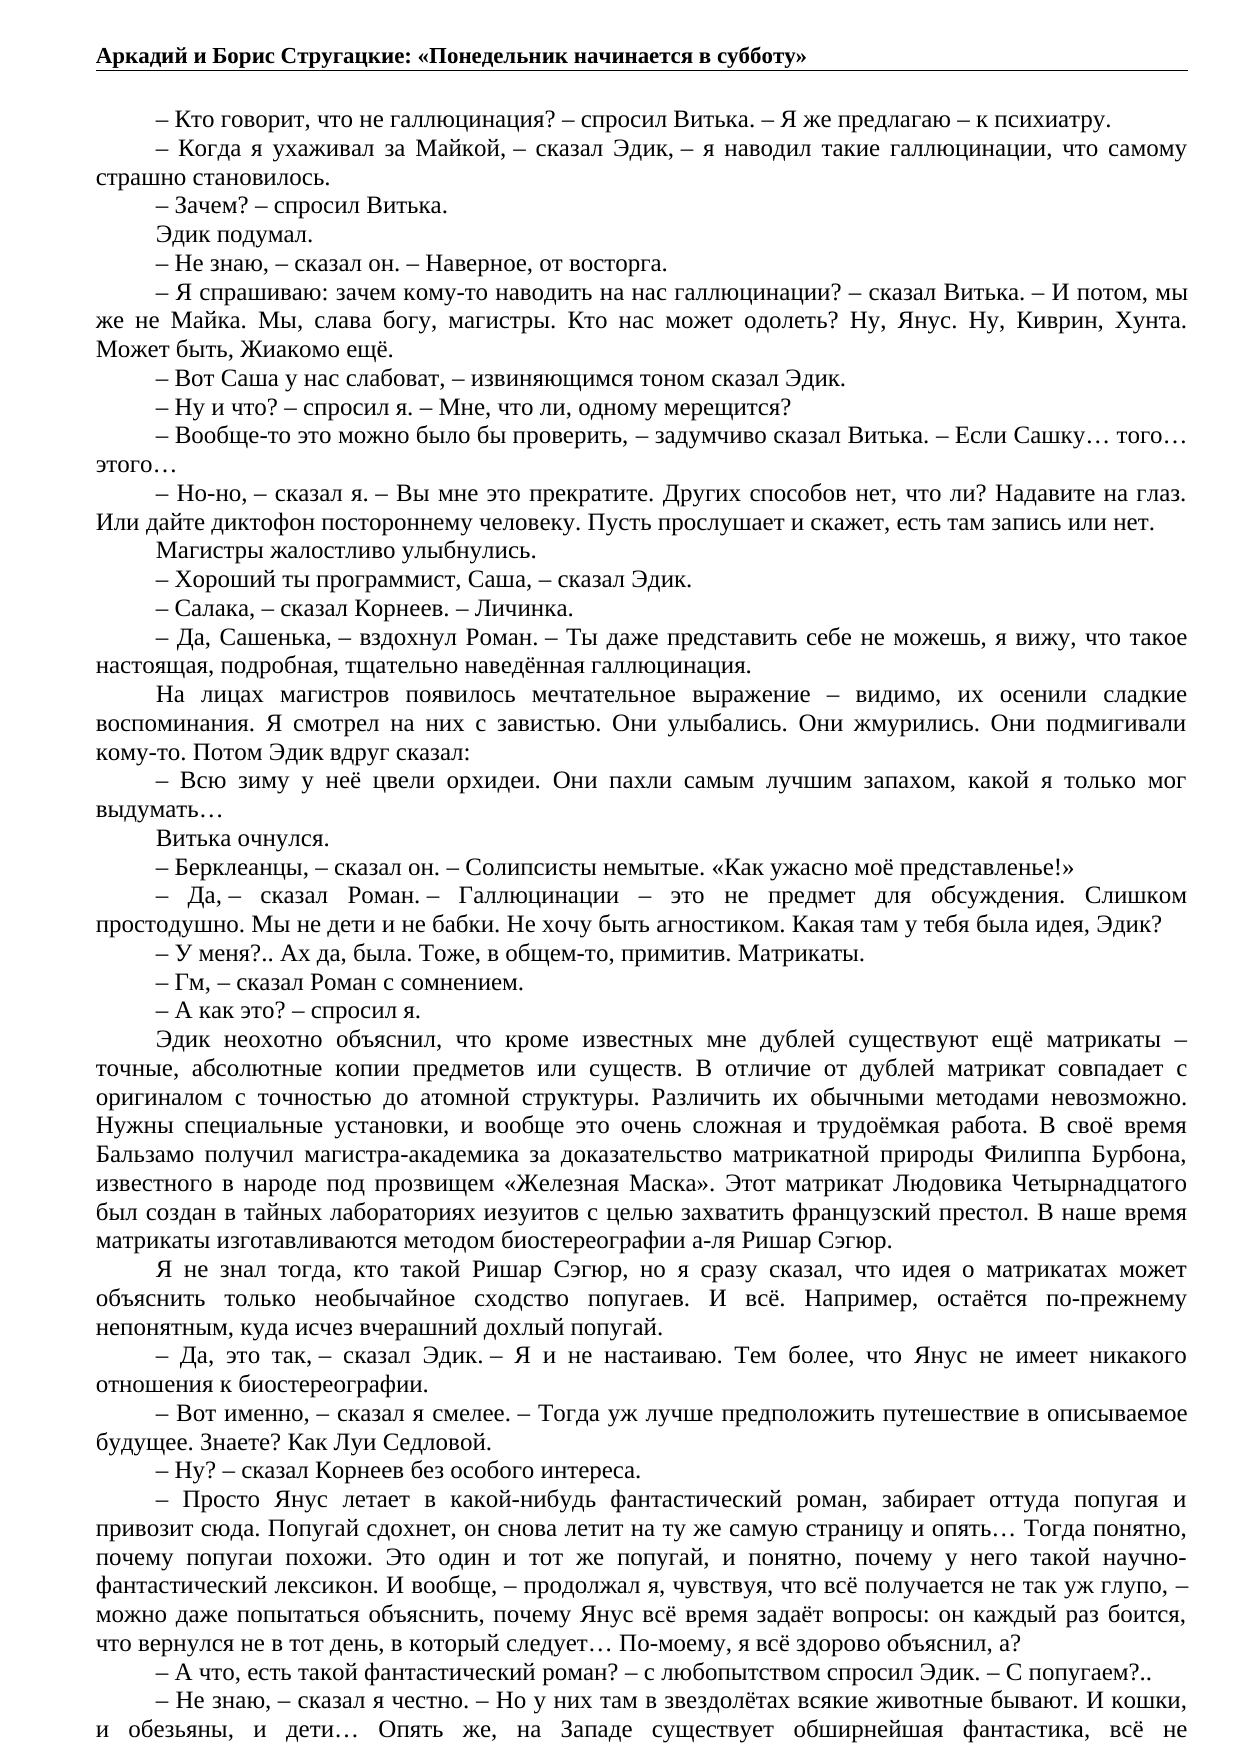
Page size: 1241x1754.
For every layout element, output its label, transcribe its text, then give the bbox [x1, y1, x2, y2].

text – Вот Саша у нас слабоват, – извиняющимся тоном сказал Эдик. [96, 363, 1188, 392]
text – Вот именно, – сказал я смелее. – Тогда уж лучше предположить путешествие в описываемое будущее. Знаете? Как Луи Седловой. [96, 1398, 1188, 1455]
text – Ну? – сказал Корнеев без особого интереса. [96, 1455, 1188, 1484]
text – А как это? – спросил я. [96, 995, 1188, 1024]
text – Когда я ухаживал за Майкой, – сказал Эдик, – я наводил такие галлюцинации, что самому страшно становилось. [96, 133, 1188, 190]
text – Но-но, – сказал я. – Вы мне это прекратите. Других способов нет, что ли? Надавите на глаз. Или дайте диктофон постороннему человеку. Пусть прослушает и скажет, есть там запись или нет. [96, 478, 1188, 535]
text – Да, это так, – сказал Эдик. – Я и не настаиваю. Тем более, что Янус не имеет никакого отношения к биостереографии. [96, 1340, 1188, 1398]
text Магистры жалостливо улыбнулись. [96, 535, 1188, 564]
text – Салака, – сказал Корнеев. – Личинка. [96, 593, 1188, 622]
text – Всю зиму у неё цвели орхидеи. Они пахли самым лучшим запахом, какой я только мог выдумать… [96, 765, 1188, 823]
text Витька очнулся. [96, 823, 1188, 852]
text На лицах магистров появилось мечтательное выражение – видимо, их осенили сладкие воспоминания. Я смотрел на них с завистью. Они улыбались. Они жмурились. Они подмигивали кому-то. Потом Эдик вдруг сказал: [96, 679, 1188, 765]
text – Вообще-то это можно было бы проверить, – задумчиво сказал Витька. – Если Сашку… того… этого… [96, 420, 1188, 478]
text – Да, Сашенька, – вздохнул Роман. – Ты даже представить себе не можешь, я вижу, что такое настоящая, подробная, тщательно наведённая галлюцинация. [96, 622, 1188, 679]
text – А что, есть такой фантастический роман? – с любопытством спросил Эдик. – С попугаем?.. [96, 1657, 1188, 1685]
text – Не знаю, – сказал он. – Наверное, от восторга. [96, 248, 1188, 277]
text Эдик подумал. [96, 219, 1188, 248]
text Я не знал тогда, кто такой Ришар Сэгюр, но я сразу сказал, что идея о матрикатах может объяснить только необычайное сходство попугаев. И всё. Например, остаётся по-прежнему непонятным, куда исчез вчерашний дохлый попугай. [96, 1254, 1188, 1340]
text – Зачем? – спросил Витька. [96, 190, 1188, 219]
text – Я спрашиваю: зачем кому-то наводить на нас галлюцинации? – сказал Витька. – И потом, мы же не Майка. Мы, слава богу, магистры. Кто нас может одолеть? Ну, Янус. Ну, Киврин, Хунта. Может быть, Жиакомо ещё. [96, 277, 1188, 363]
text Эдик неохотно объяснил, что кроме известных мне дублей существуют ещё матрикаты – точные, абсолютные копии предметов или существ. В отличие от дублей матрикат совпадает с оригиналом с точностью до атомной структуры. Различить их обычными методами невозможно. Нужны специальные установки, и вообще это очень сложная и трудоёмкая работа. В своё время Бальзамо получил магистра-академика за доказательство матрикатной природы Филиппа Бурбона, известного в народе под прозвищем «Железная Маска». Этот матрикат Людовика Четырнадцатого был создан в тайных лабораториях иезуитов с целью захватить французский престол. В наше время матрикаты изготавливаются методом биостереографии а-ля Ришар Сэгюр. [96, 1024, 1188, 1254]
text – Просто Янус летает в какой-нибудь фантастический роман, забирает оттуда попугая и привозит сюда. Попугай сдохнет, он снова летит на ту же самую страницу и опять… Тогда понятно, почему попугаи похожи. Это один и тот же попугай, и понятно, почему у него такой научно-фантастический лексикон. И вообще, – продолжал я, чувствуя, что всё получается не так уж глупо, – можно даже попытаться объяснить, почему Янус всё время задаёт вопросы: он каждый раз боится, что вернулся не в тот день, в который следует… По-моему, я всё здорово объяснил, а? [96, 1484, 1188, 1657]
text – Хороший ты программист, Саша, – сказал Эдик. [96, 564, 1188, 593]
text – Да, – сказал Роман. – Галлюцинации – это не предмет для обсуждения. Слишком простодушно. Мы не дети и не бабки. Не хочу быть агностиком. Какая там у тебя была идея, Эдик? [96, 880, 1188, 938]
text – Гм, – сказал Роман с сомнением. [96, 967, 1188, 995]
text – Ну и что? – спросил я. – Мне, что ли, одному мерещится? [96, 392, 1188, 420]
text – Не знаю, – сказал я честно. – Но у них там в звездолётах всякие животные бывают. И кошки, и обезьяны, и дети… Опять же, на Западе существует обширнейшая фантастика, всё не [96, 1685, 1188, 1743]
text – У меня?.. Ах да, была. Тоже, в общем-то, примитив. Матрикаты. [96, 938, 1188, 967]
text – Берклеанцы, – сказал он. – Солипсисты немытые. «Как ужасно моё представленье!» [96, 852, 1188, 880]
text – Кто говорит, что не галлюцинация? – спросил Витька. – Я же предлагаю – к психиатру. [96, 104, 1188, 133]
